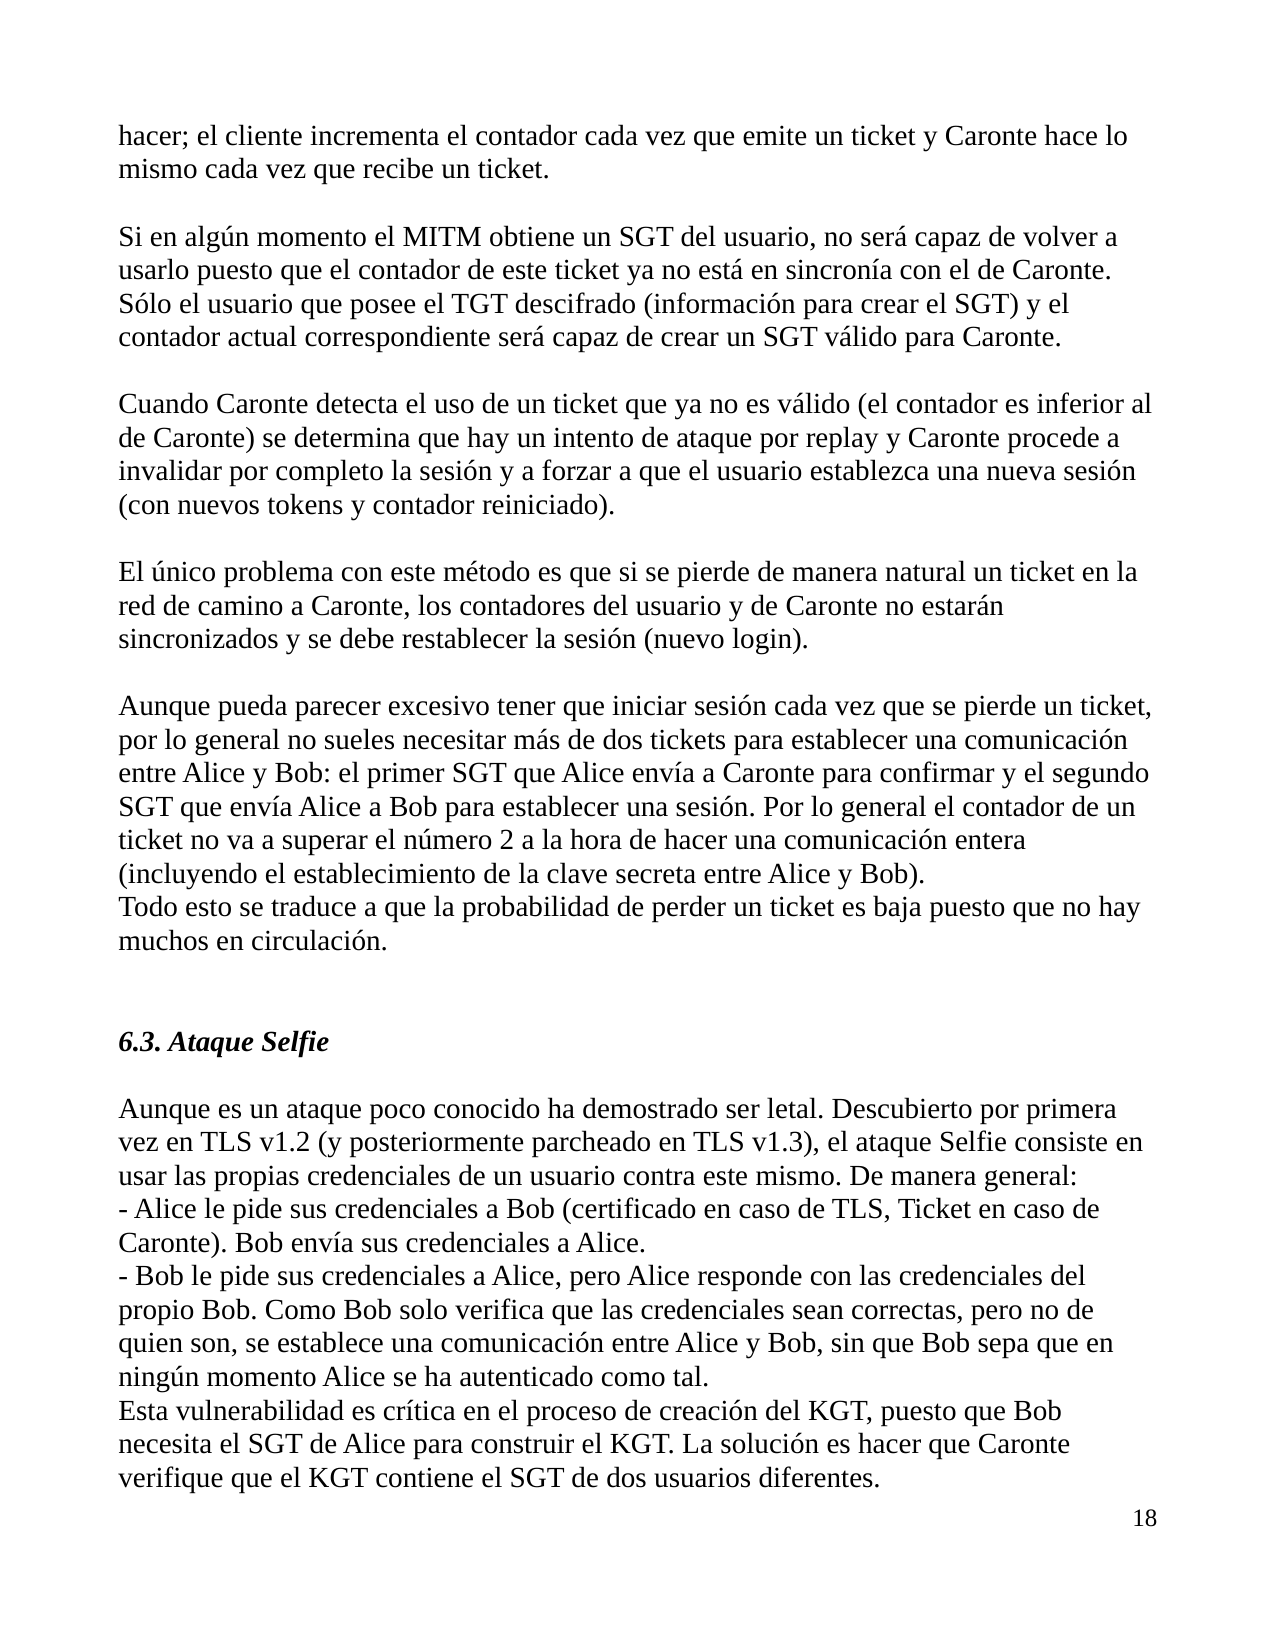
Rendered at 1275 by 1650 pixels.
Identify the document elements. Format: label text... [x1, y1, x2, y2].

text Esta vulnerabilidad es crítica en el proceso de creación del KGT, puesto que Bob necesita el SGT de Alice para construir el KGT. La solución es hacer que Caronte verifique que el KGT contiene el SGT de dos usuarios diferentes. [118, 1393, 1157, 1493]
text 6.3. Ataque Selfie [118, 1024, 1157, 1057]
text Todo esto se traduce a que la probabilidad de perder un ticket es baja puesto que no hay muchos en circulación. [118, 889, 1157, 957]
text - Alice le pide sus credenciales a Bob (certificado en caso de TLS, Ticket en caso de Caronte). Bob envía sus credenciales a Alice. [118, 1191, 1157, 1258]
text Si en algún momento el MITM obtiene un SGT del usuario, no será capaz de volver a usarlo puesto que el contador de este ticket ya no está en sincronía con el de Caronte. Sólo el usuario que posee el TGT descifrado (información para crear el SGT) y el contador actual correspondiente será capaz de crear un SGT válido para Caronte. [118, 219, 1157, 353]
text hacer; el cliente incrementa el contador cada vez que emite un ticket y Caronte hace lo mismo cada vez que recibe un ticket. [118, 118, 1157, 185]
text Aunque es un ataque poco conocido ha demostrado ser letal. Descubierto por primera vez en TLS v1.2 (y posteriormente parcheado en TLS v1.3), el ataque Selfie consiste en usar las propias credenciales de un usuario contra este mismo. De manera general: [118, 1091, 1157, 1191]
text El único problema con este método es que si se pierde de manera natural un ticket en la red de camino a Caronte, los contadores del usuario y de Caronte no estarán sincronizados y se debe restablecer la sesión (nuevo login). [118, 554, 1157, 655]
text Aunque pueda parecer excesivo tener que iniciar sesión cada vez que se pierde un ticket, por lo general no sueles necesitar más de dos tickets para establecer una comunicación entre Alice y Bob: el primer SGT que Alice envía a Caronte para confirmar y el segundo SGT que envía Alice a Bob para establecer una sesión. Por lo general el contador de un ticket no va a superar el número 2 a la hora de hacer una comunicación entera (incluyendo el establecimiento de la clave secreta entre Alice y Bob). [118, 688, 1157, 889]
text Cuando Caronte detecta el uso de un ticket que ya no es válido (el contador es inferior al de Caronte) se determina que hay un intento de ataque por replay y Caronte procede a invalidar por completo la sesión y a forzar a que el usuario establezca una nueva sesión (con nuevos tokens y contador reiniciado). [118, 386, 1157, 521]
text - Bob le pide sus credenciales a Alice, pero Alice responde con las credenciales del propio Bob. Como Bob solo verifica que las credenciales sean correctas, pero no de quien son, se establece una comunicación entre Alice y Bob, sin que Bob sepa que en ningún momento Alice se ha autenticado como tal. [118, 1258, 1157, 1393]
